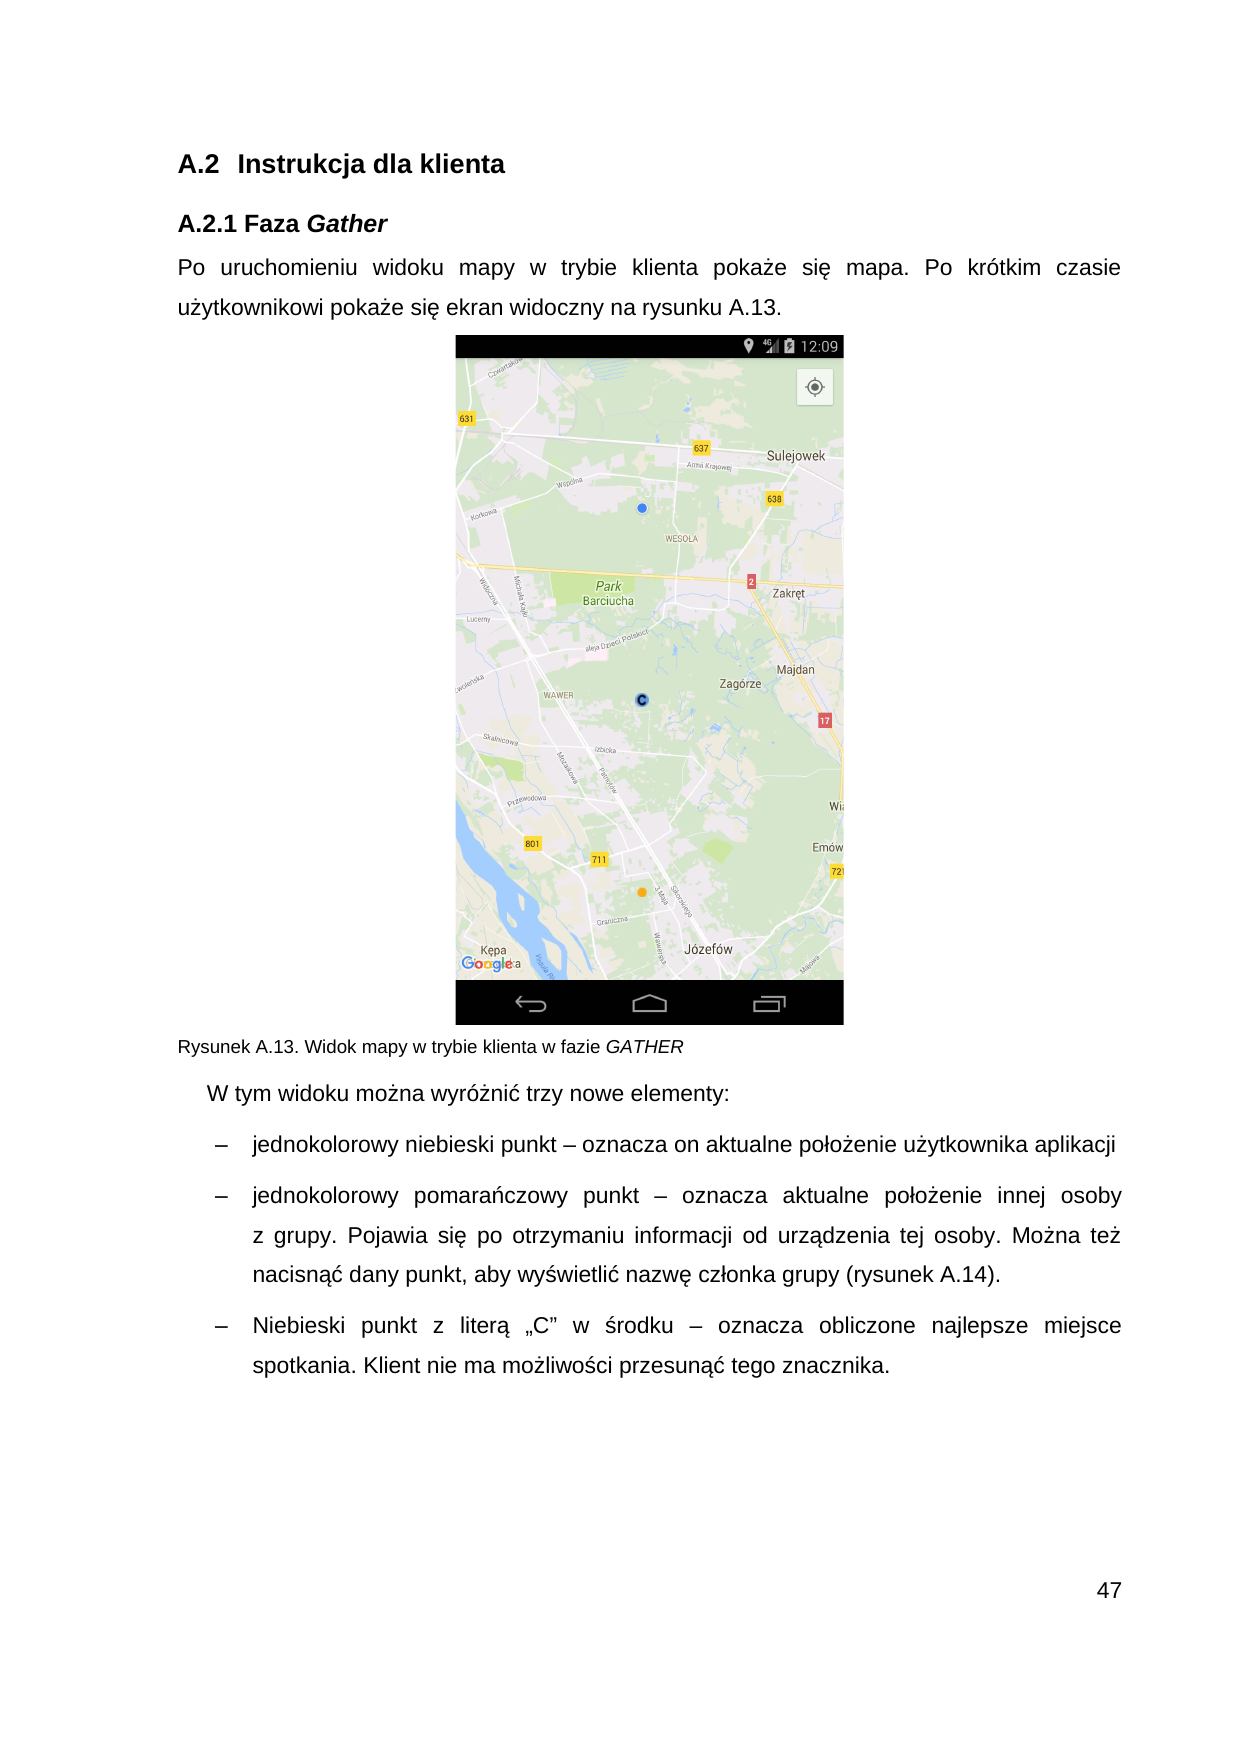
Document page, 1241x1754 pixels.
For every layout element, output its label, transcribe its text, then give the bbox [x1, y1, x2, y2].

list Niebieski punkt z literą „C” w środku – oznacza obliczone najlepsze miejsce spotkania. Klient nie ma możliwości przesunąć tego znacznika. [215, 1312, 1122, 1378]
subtitle A.2 Instrukcja dla klienta [177, 148, 1122, 179]
text W tym widoku można wyróżnić trzy nowe elementy: [177, 1079, 1122, 1106]
subtitle A.2.1 Faza Gather [177, 208, 1122, 237]
list jednokolorowy pomarańczowy punkt – oznacza aktualne położenie innej osoby z grupy. Pojawia się po otrzymaniu informacji od urządzenia tej osoby. Można też nacisnąć dany punkt, aby wyświetlić nazwę członka grupy (rysunek A.14). [215, 1182, 1122, 1287]
list jednokolorowy niebieski punkt – oznacza on aktualne położenie użytkownika aplikacji [215, 1131, 1122, 1157]
text Rysunek A.13. Widok mapy w trybie klienta w fazie GATHER [177, 1025, 1122, 1057]
text Po uruchomieniu widoku mapy w trybie klienta pokaże się mapa. Po krótkim czasie użytkownikowi pokaże się ekran widoczny na rysunku A.13. [177, 254, 1122, 320]
picture [455, 335, 844, 1025]
